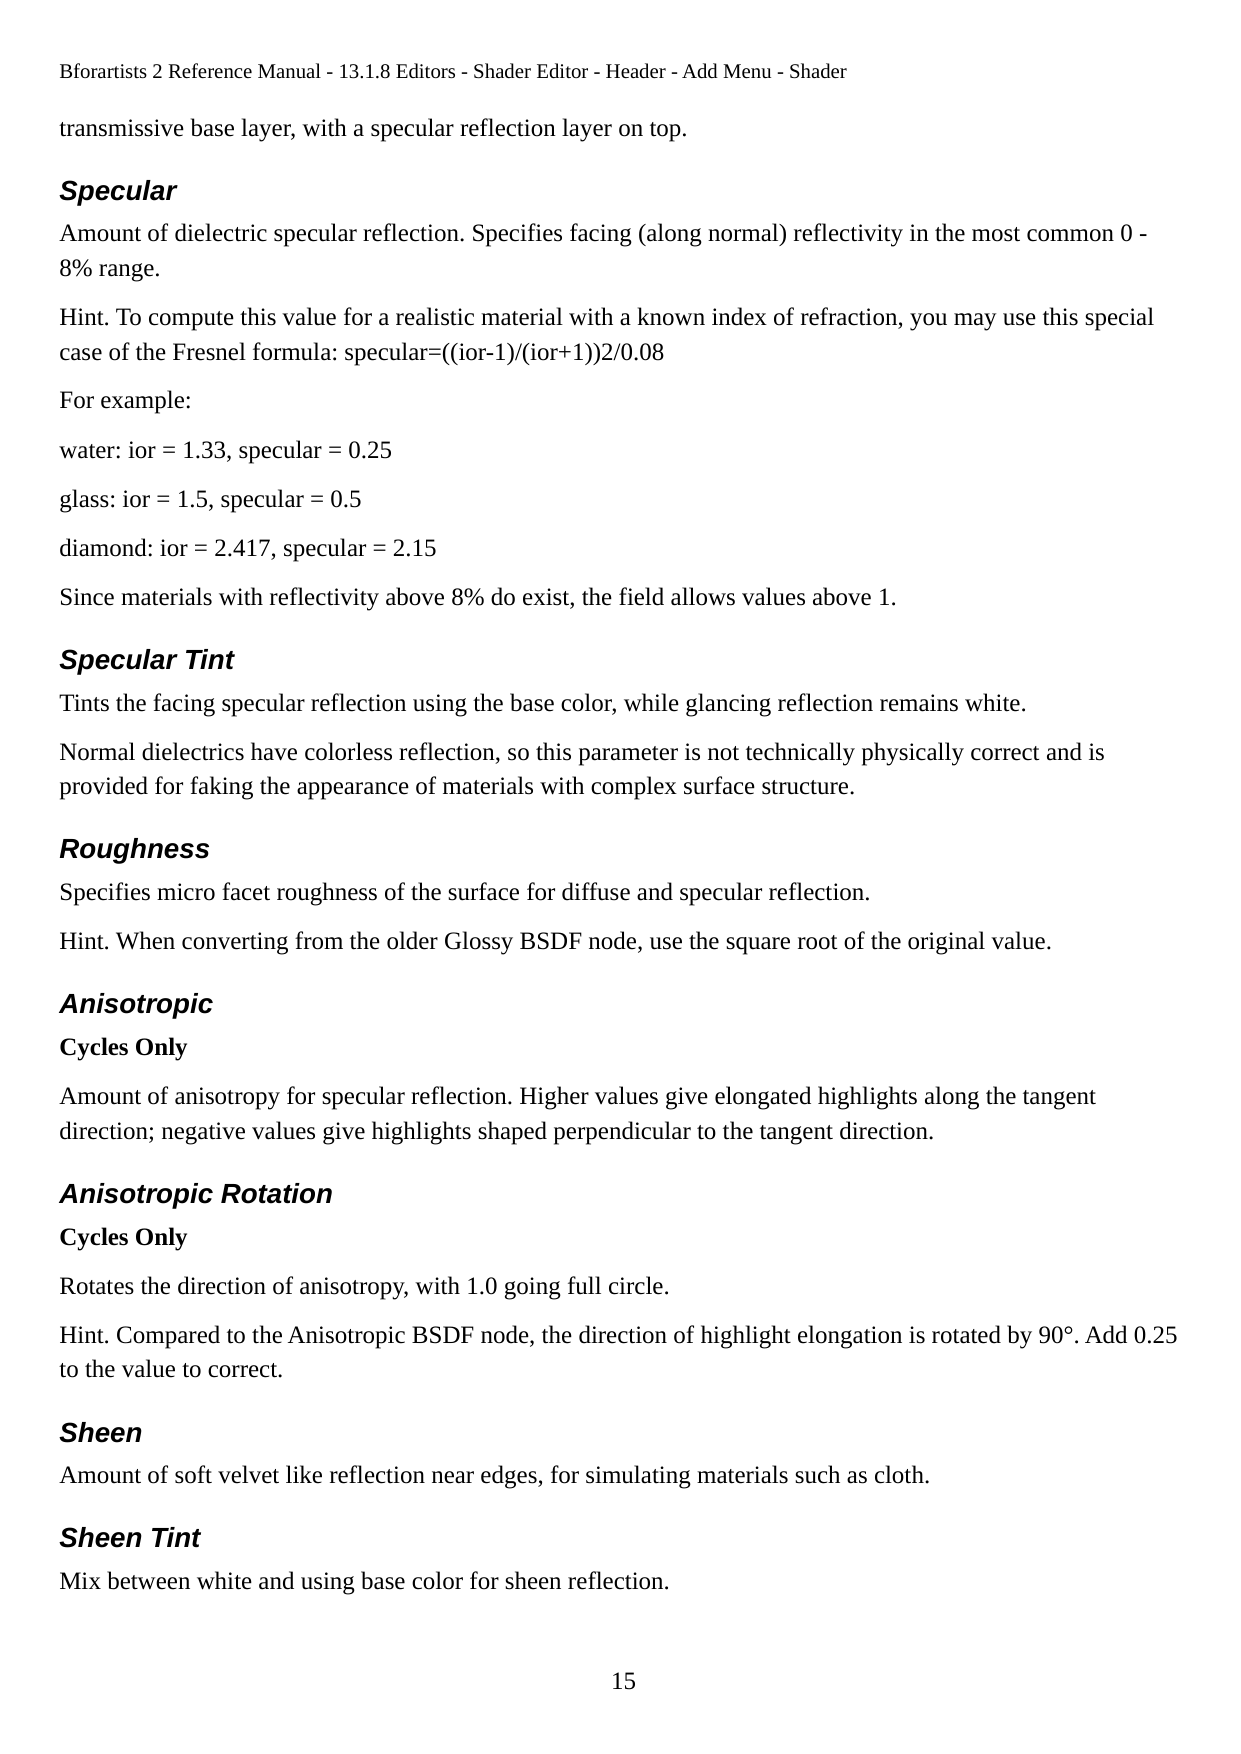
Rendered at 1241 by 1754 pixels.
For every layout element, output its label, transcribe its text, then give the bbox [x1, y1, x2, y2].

text glass: ior = 1.5, specular = 0.5 [59, 484, 1181, 512]
text Rotates the direction of anisotropy, with 1.0 going full circle. [59, 1271, 1181, 1299]
text diamond: ior = 2.417, specular = 2.15 [59, 533, 1181, 562]
text Specifies micro facet roughness of the surface for diffuse and specular reflection. [59, 877, 1181, 906]
subtitle Anisotropic Rotation [59, 1177, 1181, 1209]
subtitle Specular [59, 174, 1181, 206]
text Since materials with reflectivity above 8% do exist, the field allows values above 1. [59, 582, 1181, 611]
text Hint. When converting from the older Glossy BSDF node, use the square root of the original value. [59, 926, 1181, 955]
text Mix between white and using base color for sheen reflection. [59, 1566, 1181, 1595]
text Amount of anisotropy for specular reflection. Higher values give elongated highlights along the tangent direction; negative values give highlights shaped perpendicular to the tangent direction. [59, 1081, 1181, 1144]
text transmissive base layer, with a specular reflection layer on top. [59, 113, 1181, 141]
subtitle Roughness [59, 833, 1181, 865]
text Cycles Only [59, 1222, 1181, 1251]
subtitle Anisotropic [59, 988, 1181, 1020]
text water: ior = 1.33, specular = 0.25 [59, 435, 1181, 463]
text Normal dielectrics have colorless reflection, so this parameter is not technically physically correct and is provided for faking the appearance of materials with complex surface structure. [59, 737, 1181, 800]
text Amount of dielectric specular reflection. Specifies facing (along normal) reflectivity in the most common 0 - 8% range. [59, 218, 1181, 282]
text Hint. To compute this value for a realistic material with a known index of refraction, you may use this special case of the Fresnel formula: specular=((ior-1)/(ior+1))2/0.08 [59, 302, 1181, 365]
text Tints the facing specular reflection using the base color, while glancing reflection remains white. [59, 688, 1181, 717]
subtitle Sheen [59, 1416, 1181, 1448]
subtitle Specular Tint [59, 643, 1181, 675]
text Hint. Compared to the Anisotropic BSDF node, the direction of highlight elongation is rotated by 90°. Add 0.25 to the value to correct. [59, 1320, 1181, 1383]
text Amount of soft velvet like reflection near edges, for simulating materials such as cloth. [59, 1460, 1181, 1489]
subtitle Sheen Tint [59, 1522, 1181, 1554]
text For example: [59, 386, 1181, 414]
text Cycles Only [59, 1032, 1181, 1061]
